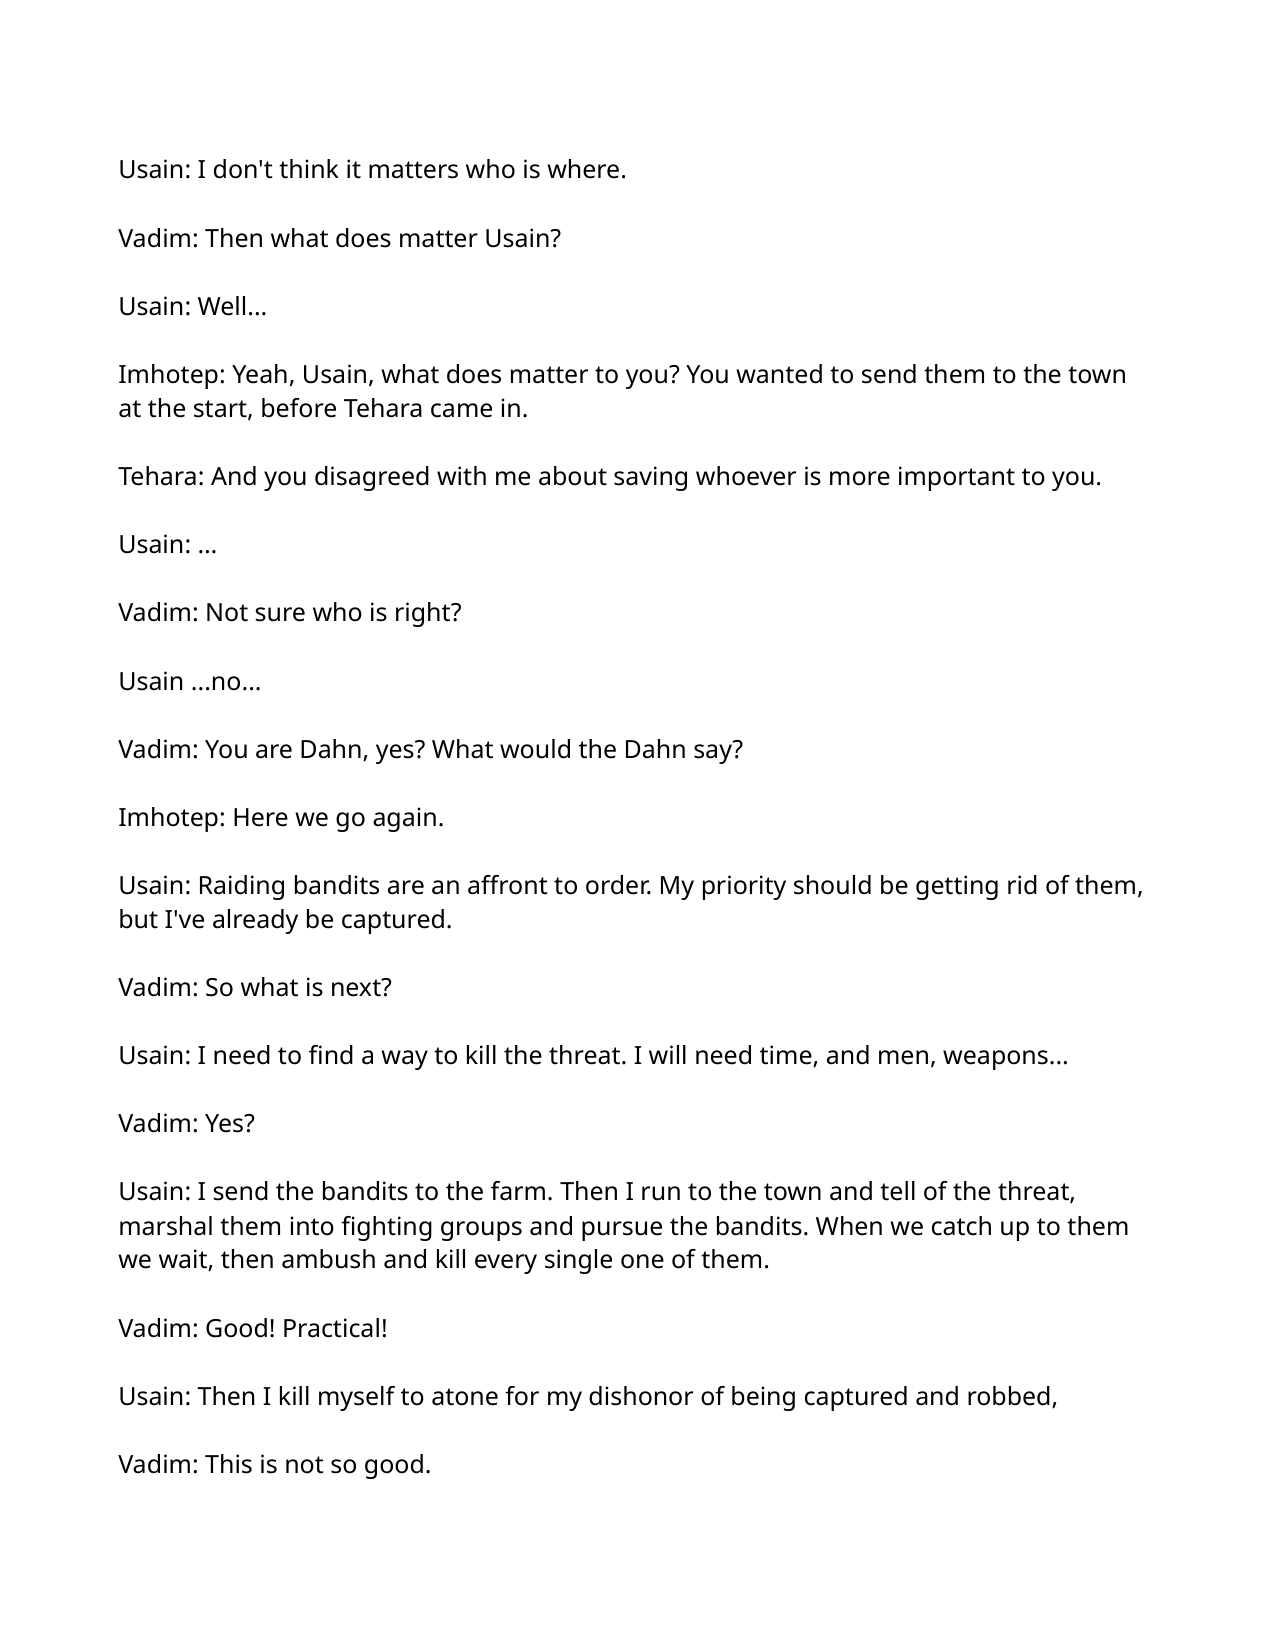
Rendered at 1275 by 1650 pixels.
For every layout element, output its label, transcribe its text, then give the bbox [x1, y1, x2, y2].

text Usain: Well... [118, 288, 1157, 322]
text Usain: Then I kill myself to atone for my dishonor of being captured and robbed, [118, 1378, 1157, 1412]
text Usain: I need to find a way to kill the threat. I will need time, and men, weapons... [118, 1038, 1157, 1072]
text Usain: I send the bandits to the farm. Then I run to the town and tell of the threat, marshal them into fighting groups and pursue the bandits. When we catch up to them we wait, then ambush and kill every single one of them. [118, 1174, 1157, 1276]
text Vadim: Not sure who is right? [118, 595, 1157, 629]
text Vadim: Good! Practical! [118, 1310, 1157, 1344]
text Vadim: You are Dahn, yes? What would the Dahn say? [118, 731, 1157, 765]
text Vadim: So what is next? [118, 970, 1157, 1004]
text Usain: Raiding bandits are an affront to order. My priority should be getting rid of them, but I've already be captured. [118, 867, 1157, 936]
text Imhotep: Yeah, Usain, what does matter to you? You wanted to send them to the town at the start, before Tehara came in. [118, 357, 1157, 425]
text Vadim: Yes? [118, 1106, 1157, 1140]
text Usain ...no... [118, 663, 1157, 697]
text Vadim: Then what does matter Usain? [118, 220, 1157, 254]
text Usain: … [118, 527, 1157, 561]
text Vadim: This is not so good. [118, 1447, 1157, 1481]
text Usain: I don't think it matters who is where. [118, 152, 1157, 186]
text Tehara: And you disagreed with me about saving whoever is more important to you. [118, 459, 1157, 493]
text Imhotep: Here we go again. [118, 799, 1157, 833]
